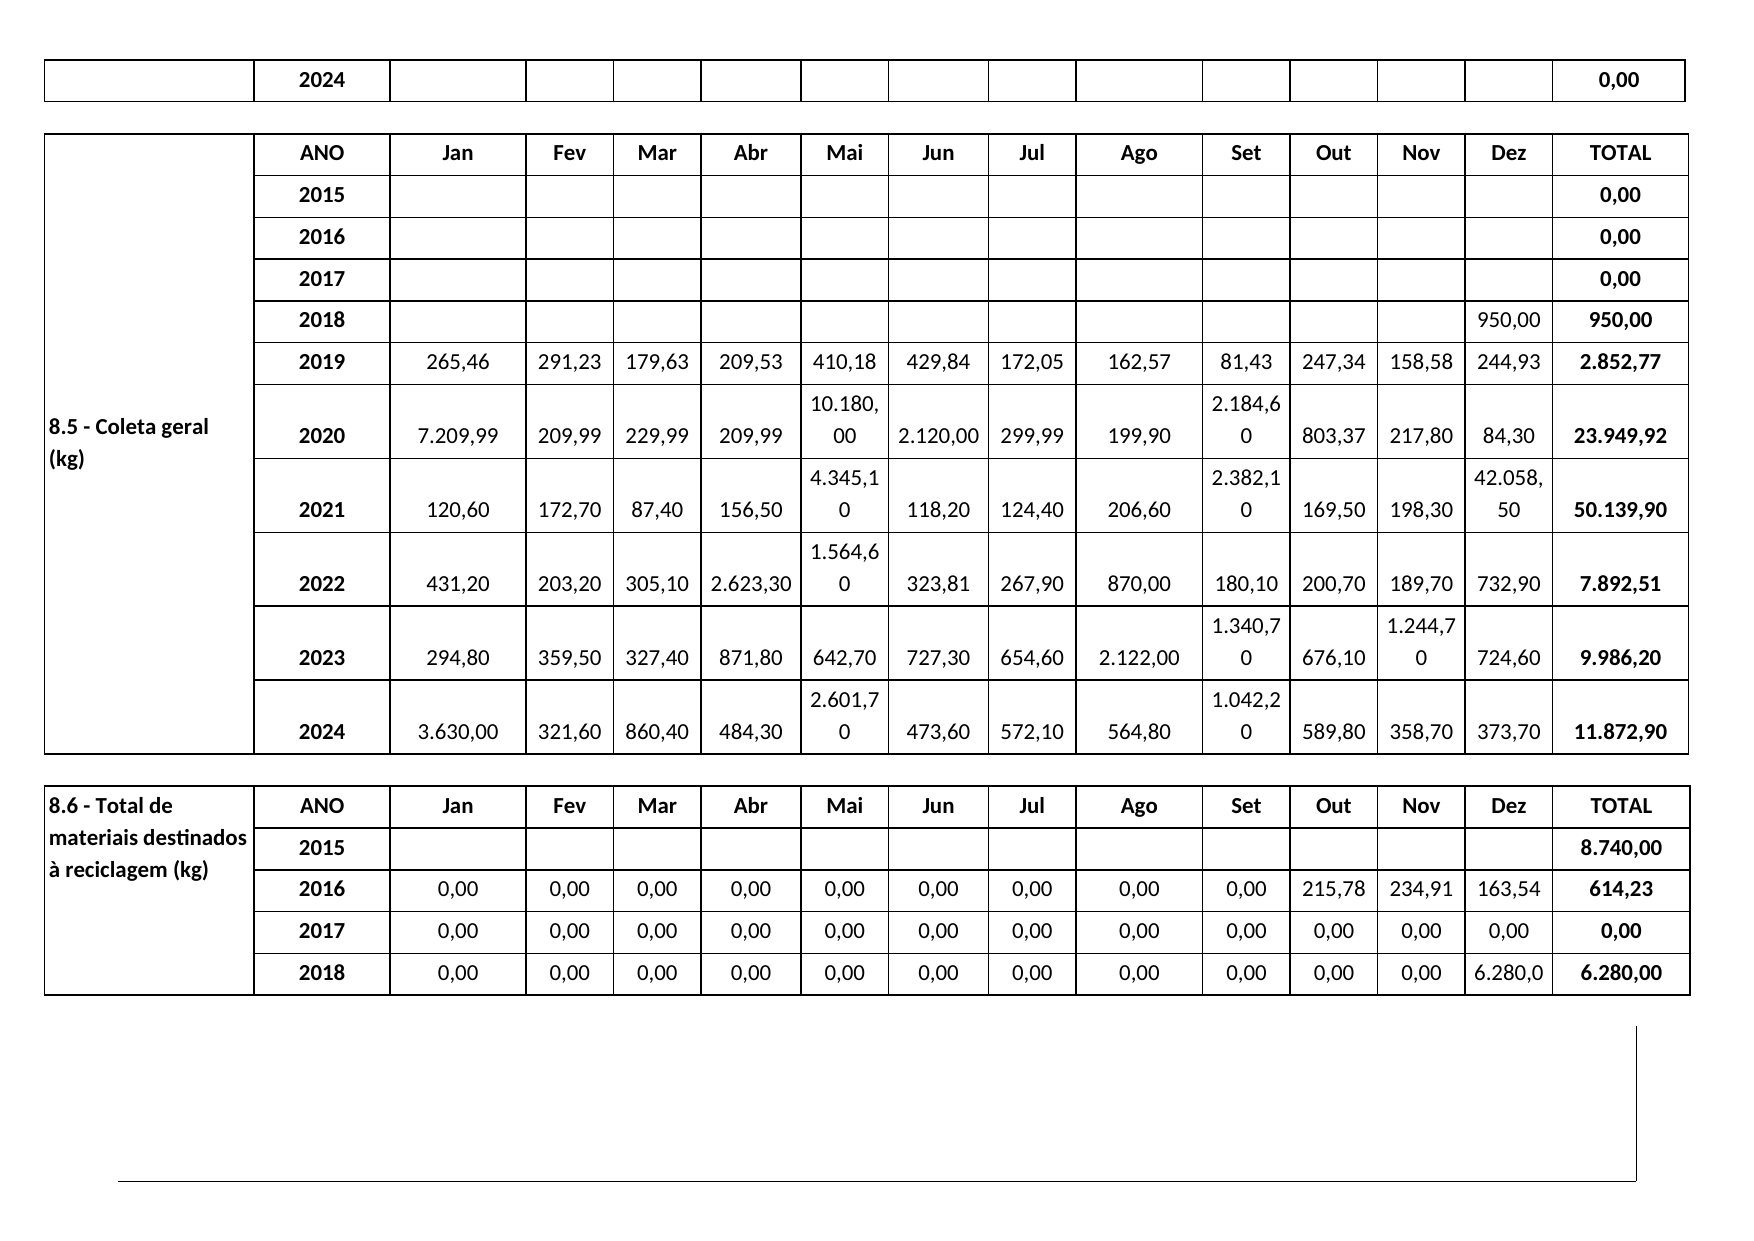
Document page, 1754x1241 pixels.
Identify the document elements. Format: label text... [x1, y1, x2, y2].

table_cell 172,05 [989, 343, 1075, 383]
table_cell 2018 [255, 302, 389, 342]
table_cell [1077, 176, 1202, 216]
table_header Mai [802, 787, 888, 827]
table_cell [1291, 176, 1377, 216]
table_cell 2018 [255, 954, 389, 994]
table_cell [391, 302, 525, 342]
table_cell [702, 218, 800, 258]
table_header Jul [989, 787, 1075, 827]
table_cell 0,00 [1553, 912, 1689, 952]
table_cell 8.740,00 [1553, 829, 1689, 869]
table_cell 2015 [255, 176, 389, 216]
table_cell 0,00 [614, 954, 700, 994]
table_cell 950,00 [1466, 302, 1552, 342]
table_cell [391, 829, 525, 869]
table_header 8.6 - Total de materiais destinados à reciclagem (kg) [45, 787, 253, 994]
table_cell [802, 218, 888, 258]
table_cell 2.623,30 [702, 533, 800, 605]
table_cell [889, 302, 988, 342]
table_cell 642,70 [802, 607, 888, 679]
table_cell [802, 61, 888, 101]
table_cell 87,40 [614, 459, 700, 531]
table_cell 305,10 [614, 533, 700, 605]
table_header Set [1203, 135, 1289, 174]
table_cell 323,81 [889, 533, 988, 605]
table_header Mar [614, 787, 700, 827]
table_cell 0,00 [989, 871, 1075, 911]
table_cell 42.058,50 [1466, 459, 1552, 531]
table_cell [1378, 176, 1464, 216]
table_cell [1077, 302, 1202, 342]
table_cell [802, 829, 888, 869]
table_cell 2016 [255, 218, 389, 258]
table_cell 215,78 [1291, 871, 1377, 911]
table_cell 589,80 [1291, 681, 1377, 753]
table_cell 803,37 [1291, 385, 1377, 457]
table_cell [1466, 260, 1552, 300]
table_cell [1077, 260, 1202, 300]
table_cell [614, 218, 700, 258]
table_cell 0,00 [391, 954, 525, 994]
table_header Fev [527, 787, 613, 827]
table_cell [1466, 61, 1552, 101]
table_cell 6.280,00 [1553, 954, 1689, 994]
table_cell 732,90 [1466, 533, 1552, 605]
table_cell 2020 [255, 385, 389, 457]
table_cell 81,43 [1203, 343, 1289, 383]
table_cell 1.042,20 [1203, 681, 1289, 753]
table_cell 0,00 [889, 871, 988, 911]
table_header Fev [527, 135, 613, 174]
table_cell [1203, 302, 1289, 342]
table_cell [702, 61, 800, 101]
table_header Jun [889, 135, 988, 174]
table_cell 267,90 [989, 533, 1075, 605]
table_cell 7.209,99 [391, 385, 525, 457]
table_cell 180,10 [1203, 533, 1289, 605]
table_cell [1291, 61, 1377, 101]
table_cell 0,00 [1077, 871, 1202, 911]
table_cell 11.872,90 [1553, 681, 1688, 753]
table_cell 373,70 [1466, 681, 1552, 753]
table_cell 84,30 [1466, 385, 1552, 457]
table_cell [527, 829, 613, 869]
table_cell 0,00 [1553, 260, 1688, 300]
table_cell 2.120,00 [889, 385, 988, 457]
table_cell [889, 829, 988, 869]
table_cell 2016 [255, 871, 389, 911]
table_cell 23.949,92 [1553, 385, 1688, 457]
table_cell 0,00 [1203, 954, 1289, 994]
table_cell [989, 302, 1075, 342]
table_cell 0,00 [1553, 61, 1684, 101]
table_header Abr [702, 135, 800, 174]
table_cell 860,40 [614, 681, 700, 753]
table_cell 203,20 [527, 533, 613, 605]
table_cell [889, 218, 988, 258]
table_cell 124,40 [989, 459, 1075, 531]
table_cell 209,99 [702, 385, 800, 457]
table_cell 1.244,70 [1378, 607, 1464, 679]
table_cell 172,70 [527, 459, 613, 531]
table_header Ago [1077, 135, 1202, 174]
table_cell 572,10 [989, 681, 1075, 753]
table_cell 0,00 [614, 912, 700, 952]
table_cell 217,80 [1378, 385, 1464, 457]
table_cell 0,00 [889, 912, 988, 952]
table_header Jan [391, 787, 525, 827]
table_cell 359,50 [527, 607, 613, 679]
table_header Out [1291, 787, 1377, 827]
table_cell 162,57 [1077, 343, 1202, 383]
table_cell 169,50 [1291, 459, 1377, 531]
table_header ANO [255, 135, 389, 174]
table_cell [1077, 218, 1202, 258]
table_cell 234,91 [1378, 871, 1464, 911]
table_cell [989, 61, 1075, 101]
table_cell 727,30 [889, 607, 988, 679]
table_cell [1291, 218, 1377, 258]
table_cell 2021 [255, 459, 389, 531]
table_cell [614, 260, 700, 300]
table_cell [989, 260, 1075, 300]
table_cell 676,10 [1291, 607, 1377, 679]
table_header Mai [802, 135, 888, 174]
table_cell 198,30 [1378, 459, 1464, 531]
table_cell 724,60 [1466, 607, 1552, 679]
table_cell 0,00 [702, 954, 800, 994]
table_cell [1378, 829, 1464, 869]
table_cell 3.630,00 [391, 681, 525, 753]
table_cell [702, 260, 800, 300]
table_cell [1203, 61, 1289, 101]
table_cell 163,54 [1466, 871, 1552, 911]
table_cell 0,00 [391, 912, 525, 952]
table_cell 0,00 [702, 912, 800, 952]
table_cell [989, 176, 1075, 216]
table_cell [989, 829, 1075, 869]
table_header [45, 61, 253, 101]
table_cell 118,20 [889, 459, 988, 531]
table_cell 158,58 [1378, 343, 1464, 383]
table_cell 6.280,0 [1466, 954, 1552, 994]
table_header 8.5 - Coleta geral (kg) [45, 135, 253, 753]
table_cell 10.180,00 [802, 385, 888, 457]
table_cell 0,00 [1203, 871, 1289, 911]
table_cell 189,70 [1378, 533, 1464, 605]
table_cell 327,40 [614, 607, 700, 679]
table_cell 0,00 [889, 954, 988, 994]
table_header TOTAL [1553, 787, 1689, 827]
table_header Jun [889, 787, 988, 827]
table_cell [802, 176, 888, 216]
table_cell [1203, 218, 1289, 258]
table_cell 473,60 [889, 681, 988, 753]
table_cell 2023 [255, 607, 389, 679]
table_cell 50.139,90 [1553, 459, 1688, 531]
table_header Dez [1466, 787, 1552, 827]
table_cell [802, 302, 888, 342]
table_cell 0,00 [527, 871, 613, 911]
table_cell 2.122,00 [1077, 607, 1202, 679]
table_cell 209,53 [702, 343, 800, 383]
table_cell 265,46 [391, 343, 525, 383]
table_cell 2.184,60 [1203, 385, 1289, 457]
table_cell [1291, 302, 1377, 342]
table_cell [1466, 176, 1552, 216]
table_header ANO [255, 787, 389, 827]
table_cell [614, 829, 700, 869]
table_cell [889, 61, 988, 101]
table_cell [1291, 829, 1377, 869]
table_cell 431,20 [391, 533, 525, 605]
table_cell [391, 218, 525, 258]
table_cell 358,70 [1378, 681, 1464, 753]
table_cell 0,00 [527, 954, 613, 994]
table_cell 2024 [255, 61, 389, 101]
table_cell 950,00 [1553, 302, 1688, 342]
table_cell 0,00 [802, 954, 888, 994]
table_cell [391, 176, 525, 216]
table_cell [802, 260, 888, 300]
table_cell 2.852,77 [1553, 343, 1688, 383]
table_cell 120,60 [391, 459, 525, 531]
table_cell 614,23 [1553, 871, 1689, 911]
table_cell 0,00 [802, 871, 888, 911]
table_cell 2.601,70 [802, 681, 888, 753]
table_cell [1378, 61, 1464, 101]
table_cell 294,80 [391, 607, 525, 679]
table_cell [527, 218, 613, 258]
table_cell 2.382,10 [1203, 459, 1289, 531]
table_cell 199,90 [1077, 385, 1202, 457]
table_cell 2017 [255, 260, 389, 300]
table_cell 2019 [255, 343, 389, 383]
table_cell 0,00 [802, 912, 888, 952]
table_cell 0,00 [989, 912, 1075, 952]
table_header Set [1203, 787, 1289, 827]
table_cell [614, 176, 700, 216]
table_header TOTAL [1553, 135, 1688, 174]
table_header Ago [1077, 787, 1202, 827]
table_cell [1378, 302, 1464, 342]
table_cell 0,00 [527, 912, 613, 952]
table_cell [614, 61, 700, 101]
table_cell 429,84 [889, 343, 988, 383]
table_cell 200,70 [1291, 533, 1377, 605]
table_cell [1077, 829, 1202, 869]
table_cell 0,00 [1291, 912, 1377, 952]
table_cell [1077, 61, 1202, 101]
table_cell 0,00 [1077, 912, 1202, 952]
table_cell [889, 176, 988, 216]
table_cell 0,00 [1553, 218, 1688, 258]
table_cell [989, 218, 1075, 258]
table_cell [1378, 260, 1464, 300]
table_cell 484,30 [702, 681, 800, 753]
table_cell [1466, 829, 1552, 869]
table_cell 410,18 [802, 343, 888, 383]
table_cell 2017 [255, 912, 389, 952]
table_cell [1203, 260, 1289, 300]
table_cell 870,00 [1077, 533, 1202, 605]
table_cell 2015 [255, 829, 389, 869]
table_cell 0,00 [989, 954, 1075, 994]
table_cell 206,60 [1077, 459, 1202, 531]
table_cell 0,00 [1553, 176, 1688, 216]
table_cell 654,60 [989, 607, 1075, 679]
table_cell [527, 302, 613, 342]
table_cell 871,80 [702, 607, 800, 679]
table_cell [391, 61, 525, 101]
table_cell 0,00 [614, 871, 700, 911]
table_cell 229,99 [614, 385, 700, 457]
table_cell [702, 829, 800, 869]
table_header Jul [989, 135, 1075, 174]
table_header Nov [1378, 135, 1464, 174]
table_cell 0,00 [1466, 912, 1552, 952]
table_cell [1378, 218, 1464, 258]
table_cell [702, 176, 800, 216]
table_cell [889, 260, 988, 300]
table_cell 244,93 [1466, 343, 1552, 383]
table_cell [527, 260, 613, 300]
table_header Nov [1378, 787, 1464, 827]
table_cell 2022 [255, 533, 389, 605]
table_cell [391, 260, 525, 300]
table_cell 291,23 [527, 343, 613, 383]
table_cell 156,50 [702, 459, 800, 531]
table_cell [1203, 176, 1289, 216]
table_cell 0,00 [391, 871, 525, 911]
table_cell 247,34 [1291, 343, 1377, 383]
table_cell 0,00 [1203, 912, 1289, 952]
table_cell 2024 [255, 681, 389, 753]
table_cell [527, 176, 613, 216]
table_cell 7.892,51 [1553, 533, 1688, 605]
table_cell [614, 302, 700, 342]
table_header Dez [1466, 135, 1552, 174]
table_cell 1.564,60 [802, 533, 888, 605]
table_cell [1291, 260, 1377, 300]
table_cell 9.986,20 [1553, 607, 1688, 679]
table_cell [1466, 218, 1552, 258]
table_cell [1203, 829, 1289, 869]
table_cell 0,00 [702, 871, 800, 911]
table_header Out [1291, 135, 1377, 174]
table_cell 179,63 [614, 343, 700, 383]
table_header Mar [614, 135, 700, 174]
table_cell 564,80 [1077, 681, 1202, 753]
table_cell 0,00 [1077, 954, 1202, 994]
table_cell 0,00 [1291, 954, 1377, 994]
table_header Abr [702, 787, 800, 827]
table_cell 209,99 [527, 385, 613, 457]
table_cell 0,00 [1378, 912, 1464, 952]
table_cell 1.340,70 [1203, 607, 1289, 679]
table_cell 4.345,10 [802, 459, 888, 531]
table_cell 321,60 [527, 681, 613, 753]
table_cell 299,99 [989, 385, 1075, 457]
table_cell [702, 302, 800, 342]
table_header Jan [391, 135, 525, 174]
table_cell 0,00 [1378, 954, 1464, 994]
table_cell [527, 61, 613, 101]
